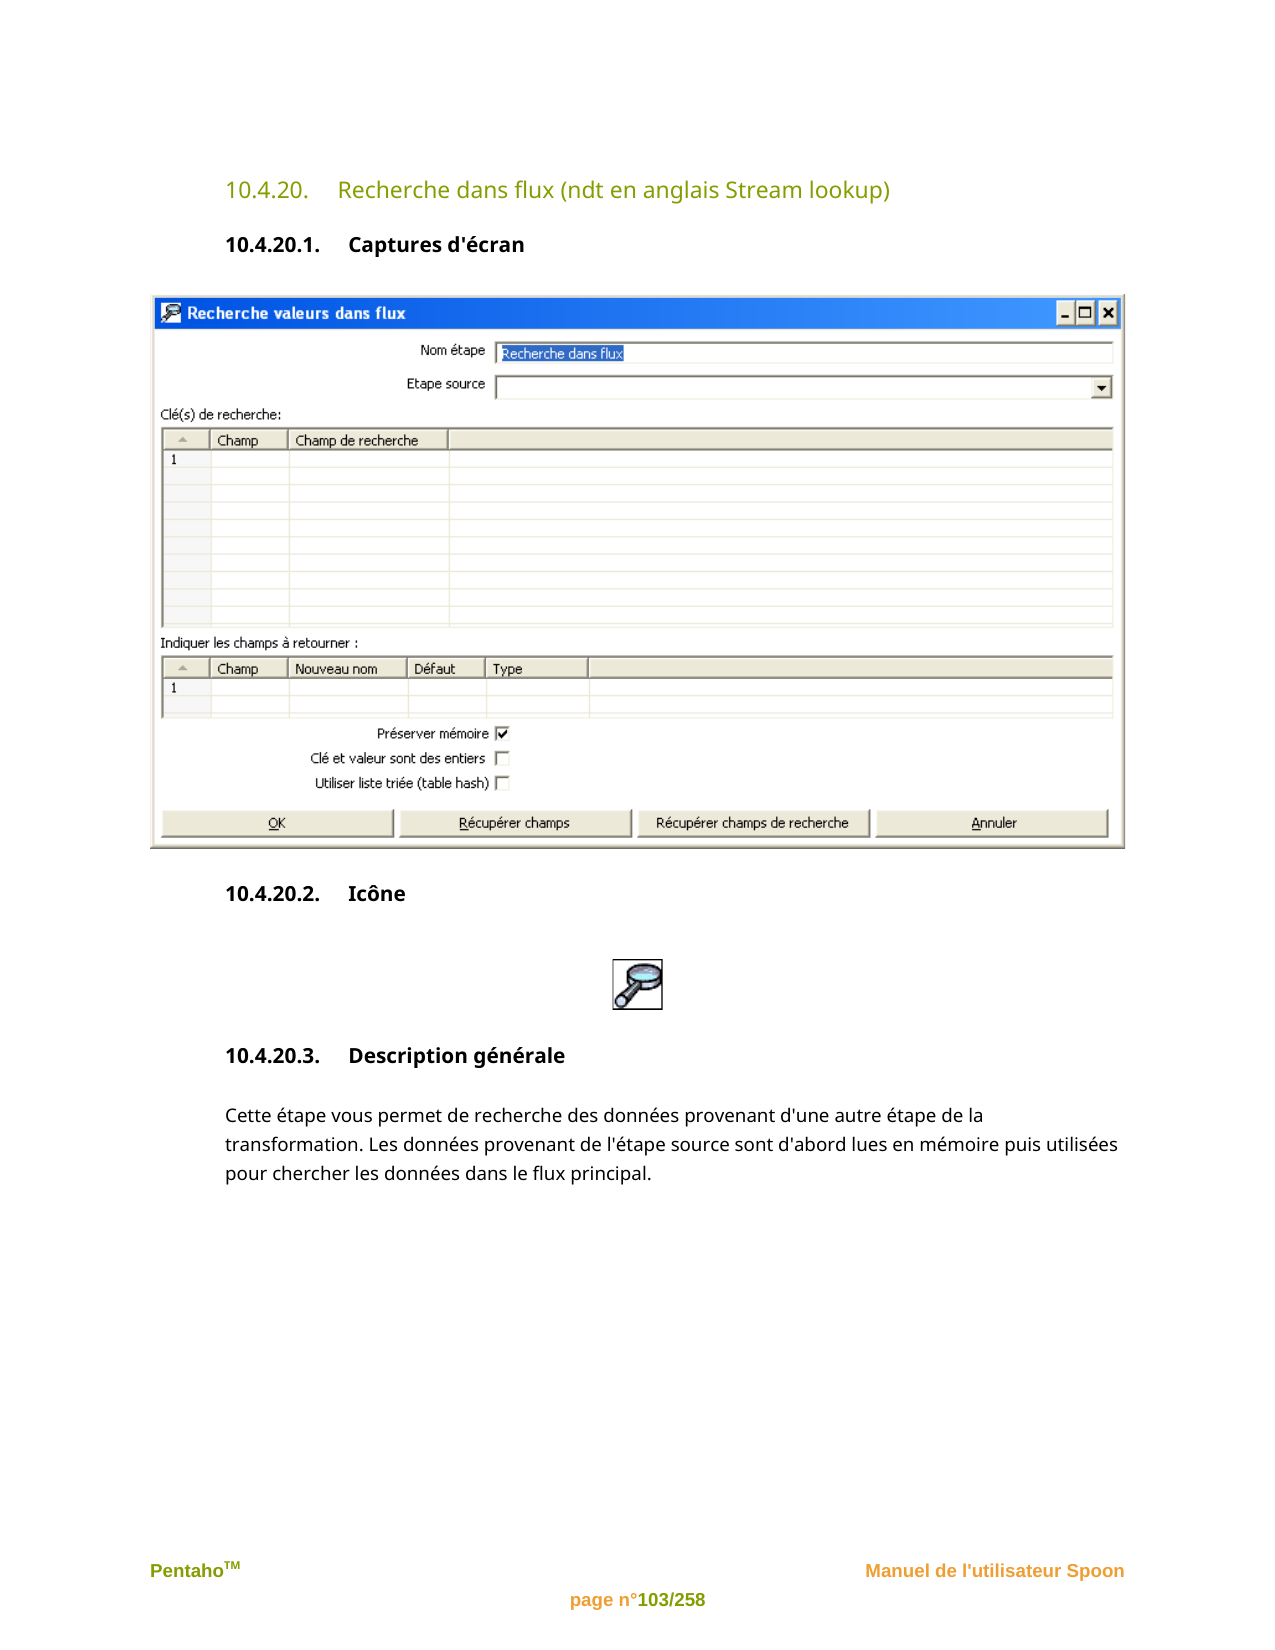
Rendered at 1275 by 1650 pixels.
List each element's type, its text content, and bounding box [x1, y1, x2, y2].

text Cette étape vous permet de recherche des données provenant d'une autre étape de la transformation. Les données provenant de l'étape source sont d'abord lues en mémoire puis utilisées pour chercher les données dans le flux principal. [225, 1099, 1125, 1186]
subtitle Captures d'écran [225, 229, 1125, 258]
picture [612, 959, 663, 1010]
subtitle Recherche dans flux (ndt en anglais Stream lookup) [225, 175, 1125, 204]
picture [150, 294, 1125, 849]
subtitle Icône [225, 849, 1125, 908]
subtitle [225, 283, 1125, 294]
subtitle Description générale [225, 933, 1125, 1069]
